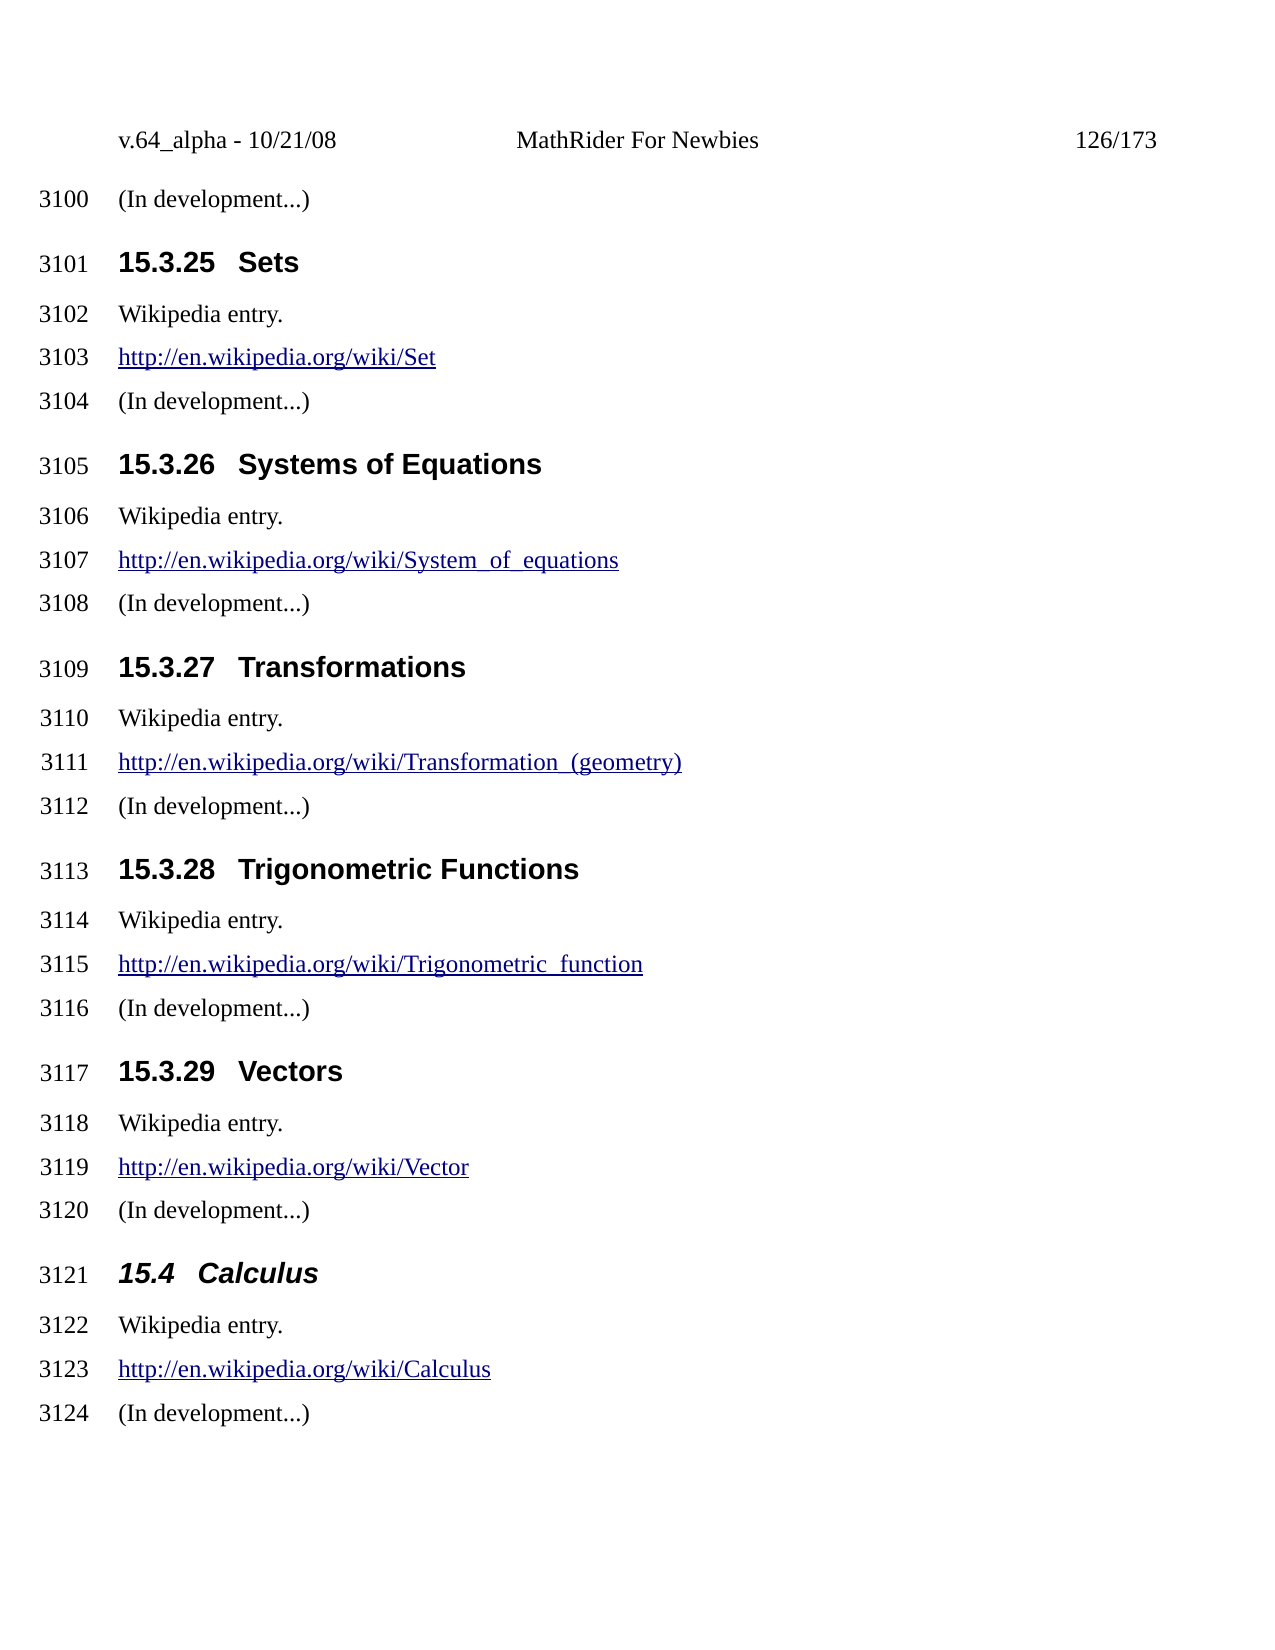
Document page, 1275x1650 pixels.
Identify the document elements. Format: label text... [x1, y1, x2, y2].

text Wikipedia entry. [118, 906, 1157, 934]
text http://en.wikipedia.org/wiki/Set [118, 342, 1157, 371]
text (In development...) [118, 993, 1157, 1022]
text http://en.wikipedia.org/wiki/Calculus [118, 1354, 1157, 1383]
subtitle Calculus [118, 1257, 1157, 1290]
subtitle Trigonometric Functions [118, 852, 1157, 886]
text (In development...) [118, 1195, 1157, 1224]
text http://en.wikipedia.org/wiki/Vector [118, 1152, 1157, 1180]
text http://en.wikipedia.org/wiki/System_of_equations [118, 545, 1157, 573]
subtitle Systems of Equations [118, 447, 1157, 481]
subtitle Transformations [118, 650, 1157, 683]
text Wikipedia entry. [118, 1108, 1157, 1137]
text (In development...) [118, 1398, 1157, 1426]
text Wikipedia entry. [118, 703, 1157, 732]
text (In development...) [118, 588, 1157, 617]
text (In development...) [118, 791, 1157, 819]
text (In development...) [118, 386, 1157, 415]
subtitle Sets [118, 245, 1157, 279]
subtitle Vectors [118, 1054, 1157, 1088]
text http://en.wikipedia.org/wiki/Trigonometric_function [118, 949, 1157, 978]
text Wikipedia entry. [118, 1310, 1157, 1339]
text Wikipedia entry. [118, 501, 1157, 530]
text (In development...) [118, 184, 1157, 213]
text http://en.wikipedia.org/wiki/Transformation_(geometry) [118, 747, 1157, 776]
text Wikipedia entry. [118, 299, 1157, 327]
